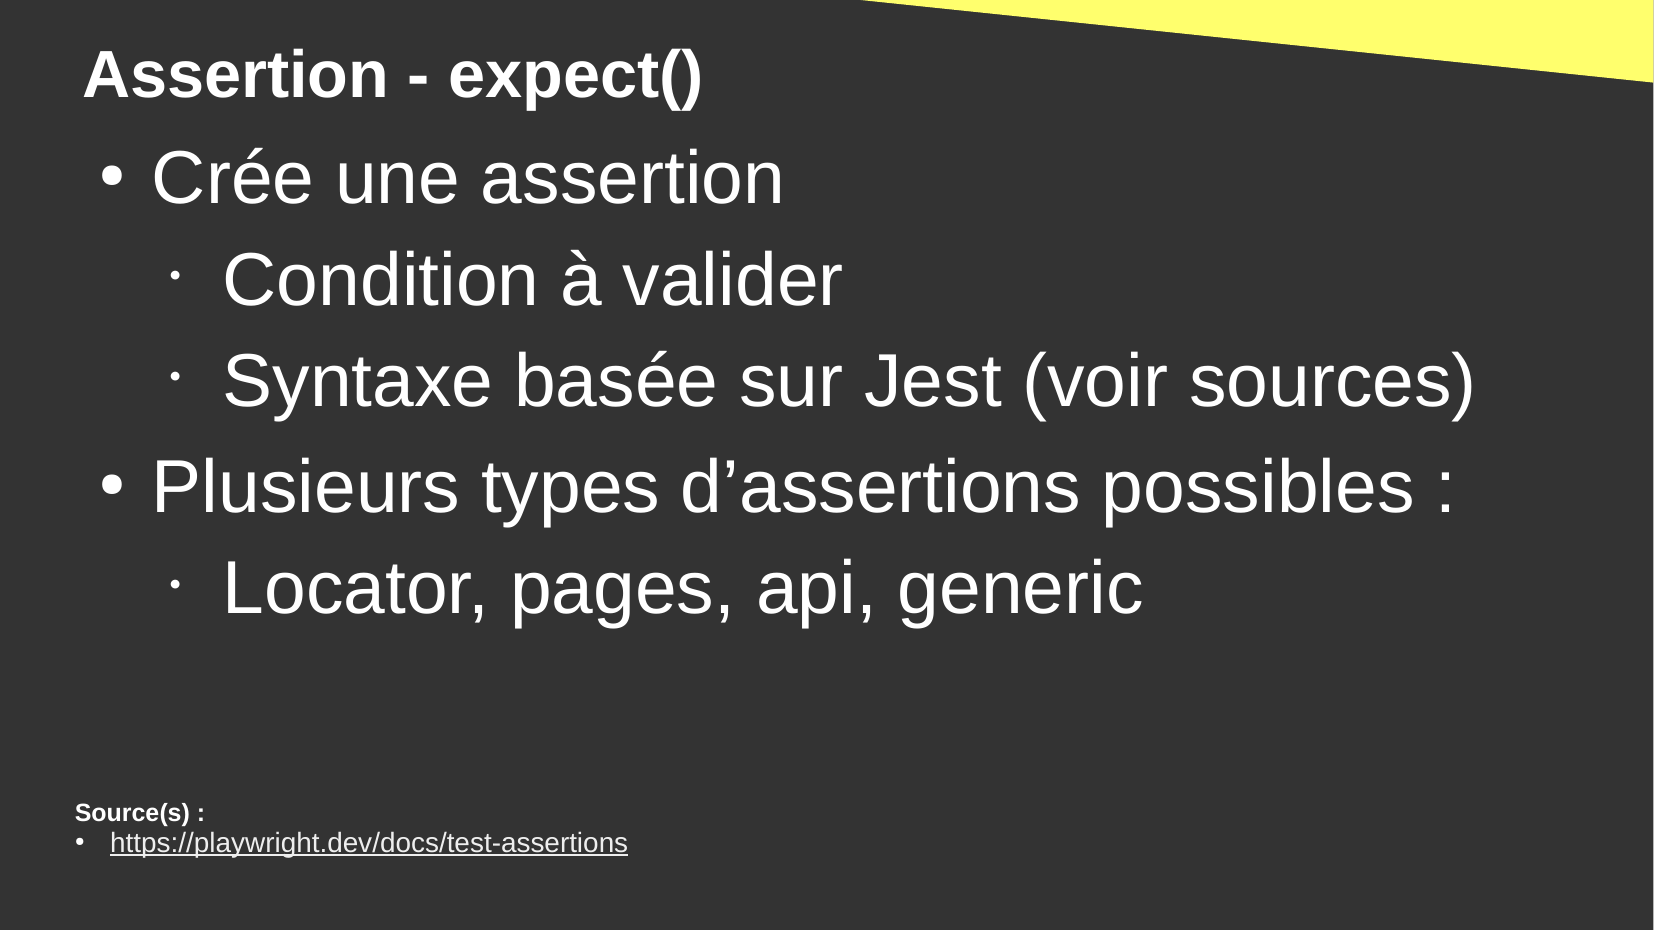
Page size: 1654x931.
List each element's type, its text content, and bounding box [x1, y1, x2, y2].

list Crée une assertion Condition à valider Syntaxe basée sur Jest (voir sources) Plusieurs types d’assertions possibles : Locator, pages, api, generic [80, 135, 1619, 768]
text_box Source(s) : https://playwright.dev/docs/test-assertions [60, 791, 1546, 898]
title Assertion - expect() [82, 37, 1004, 119]
text_box [860, 0, 1654, 83]
